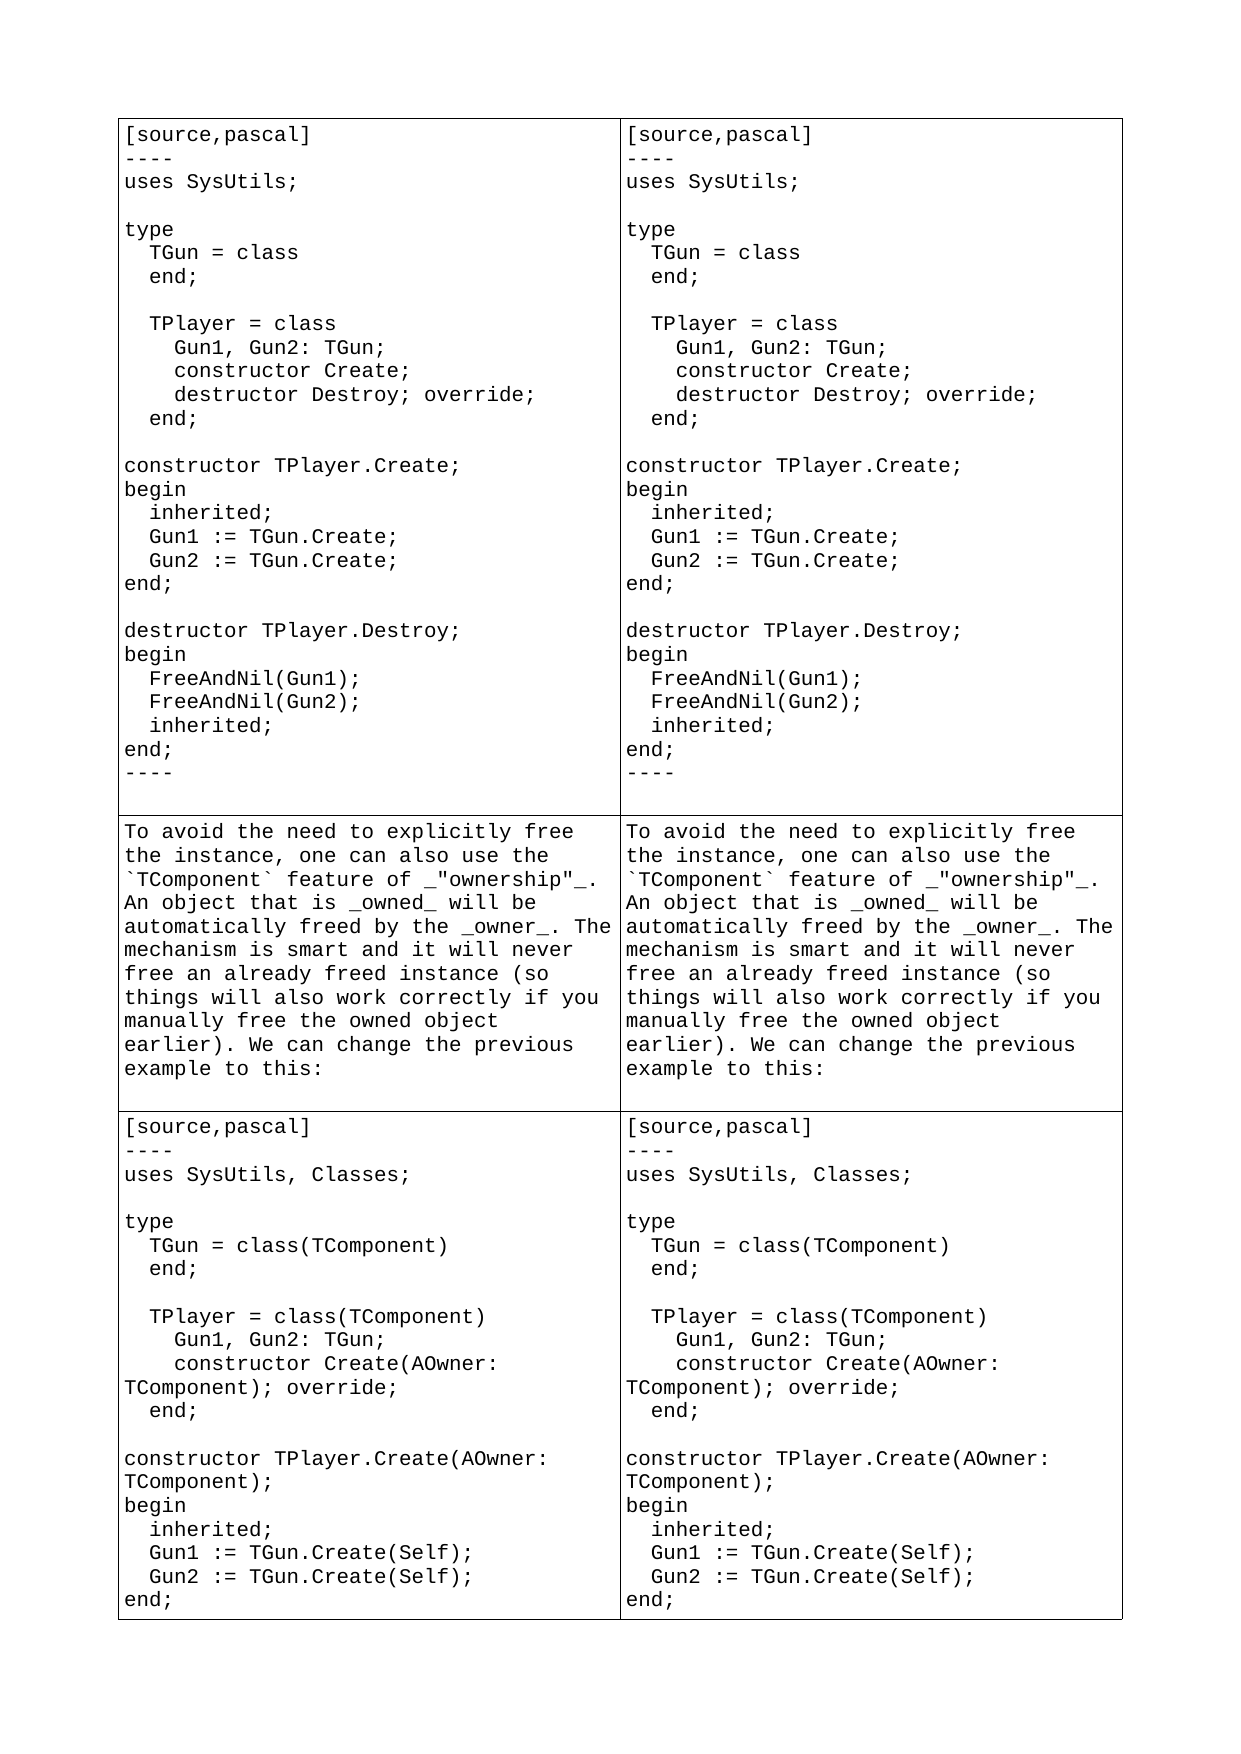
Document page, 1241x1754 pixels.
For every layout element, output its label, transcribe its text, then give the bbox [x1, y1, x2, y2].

table_cell To avoid the need to explicitly free the instance, one can also use the `TComponent` feature of _"ownership"_. An object that is _owned_ will be automatically freed by the _owner_. The mechanism is smart and it will never free an already freed instance (so things will also work correctly if you manually free the owned object earlier). We can change the previous example to this: [621, 816, 1122, 1111]
table_cell [source,pascal] ---- uses SysUtils; type TGun = class end; TPlayer = class Gun1, Gun2: TGun; constructor Create; destructor Destroy; override; end; constructor TPlayer.Create; begin inherited; Gun1 := TGun.Create; Gun2 := TGun.Create; end; destructor TPlayer.Destroy; begin FreeAndNil(Gun1); FreeAndNil(Gun2); inherited; end; ---- [621, 119, 1122, 815]
table_cell [source,pascal] ---- uses SysUtils, Classes; type TGun = class(TComponent) end; TPlayer = class(TComponent) Gun1, Gun2: TGun; constructor Create(AOwner: TComponent); override; end; constructor TPlayer.Create(AOwner: TComponent); begin inherited; Gun1 := TGun.Create(Self); Gun2 := TGun.Create(Self); end; ---- [119, 1112, 620, 1619]
table_cell [source,pascal] ---- uses SysUtils, Classes; type TGun = class(TComponent) end; TPlayer = class(TComponent) Gun1, Gun2: TGun; constructor Create(AOwner: TComponent); override; end; constructor TPlayer.Create(AOwner: TComponent); begin inherited; Gun1 := TGun.Create(Self); Gun2 := TGun.Create(Self); end; ---- [621, 1112, 1122, 1619]
table_cell [source,pascal] ---- uses SysUtils; type TGun = class end; TPlayer = class Gun1, Gun2: TGun; constructor Create; destructor Destroy; override; end; constructor TPlayer.Create; begin inherited; Gun1 := TGun.Create; Gun2 := TGun.Create; end; destructor TPlayer.Destroy; begin FreeAndNil(Gun1); FreeAndNil(Gun2); inherited; end; ---- [119, 119, 620, 815]
table_cell To avoid the need to explicitly free the instance, one can also use the `TComponent` feature of _"ownership"_. An object that is _owned_ will be automatically freed by the _owner_. The mechanism is smart and it will never free an already freed instance (so things will also work correctly if you manually free the owned object earlier). We can change the previous example to this: [119, 816, 620, 1111]
